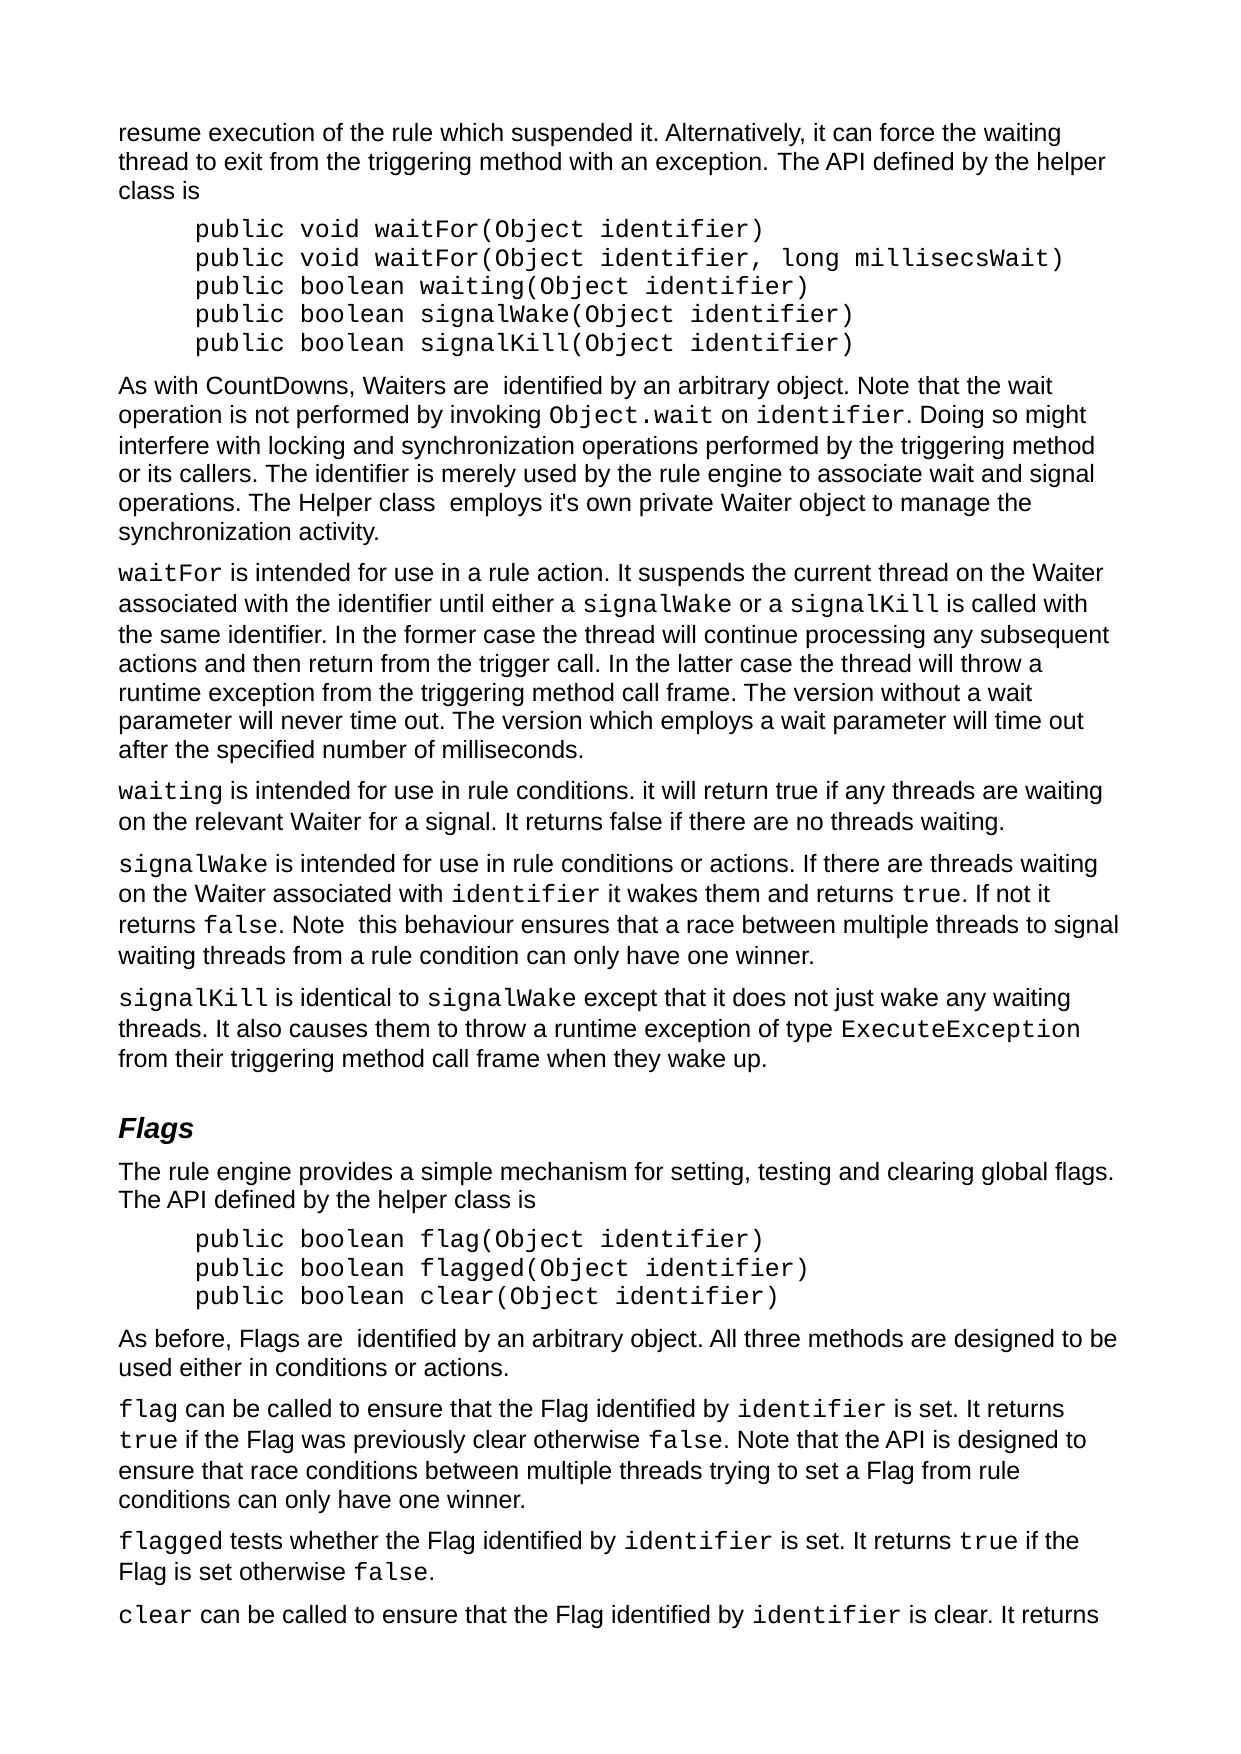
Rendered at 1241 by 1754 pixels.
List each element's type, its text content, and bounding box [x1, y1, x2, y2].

text signalKill is identical to signalWake except that it does not just wake any waiting threads. It also causes them to throw a runtime exception of type ExecuteException from their triggering method call frame when they wake up. [118, 983, 1122, 1073]
text waiting is intended for use in rule conditions. it will return true if any threads are waiting on the relevant Waiter for a signal. It returns false if there are no threads waiting. [118, 776, 1122, 836]
text As before, Flags are identified by an arbitrary object. All three methods are designed to be used either in conditions or actions. [118, 1324, 1122, 1382]
text resume execution of the rule which suspended it. Alternatively, it can force the waiting thread to exit from the triggering method with an exception. The API defined by the helper class is [118, 118, 1122, 204]
text public boolean flag(Object identifier) public boolean flagged(Object identifier) public boolean clear(Object identifier) [194, 1227, 1122, 1312]
text flag can be called to ensure that the Flag identified by identifier is set. It returns true if the Flag was previously clear otherwise false. Note that the API is designed to ensure that race conditions between multiple threads trying to set a Flag from rule conditions can only have one winner. [118, 1394, 1122, 1514]
text flagged tests whether the Flag identified by identifier is set. It returns true if the Flag is set otherwise false. [118, 1526, 1122, 1588]
text clear can be called to ensure that the Flag identified by identifier is clear. It returns [118, 1601, 1122, 1631]
subtitle Flags [118, 1111, 1122, 1144]
text public void waitFor(Object identifier) public void waitFor(Object identifier, long millisecsWait) public boolean waiting(Object identifier) public boolean signalWake(Object identifier) public boolean signalKill(Object identifier) [194, 217, 1122, 358]
text As with CountDowns, Waiters are identified by an arbitrary object. Note that the wait operation is not performed by invoking Object.wait on identifier. Doing so might interfere with locking and synchronization operations performed by the triggering method or its callers. The identifier is merely used by the rule engine to associate wait and signal operations. The Helper class employs it's own private Waiter object to manage the synchronization activity. [118, 371, 1122, 546]
text The rule engine provides a simple mechanism for setting, testing and clearing global flags. The API defined by the helper class is [118, 1157, 1122, 1214]
text signalWake is intended for use in rule conditions or actions. If there are threads waiting on the Waiter associated with identifier it wakes them and returns true. If not it returns false. Note this behaviour ensures that a race between multiple threads to signal waiting threads from a rule condition can only have one winner. [118, 848, 1122, 970]
text waitFor is intended for use in a rule action. It suspends the current thread on the Waiter associated with the identifier until either a signalWake or a signalKill is called with the same identifier. In the former case the thread will continue processing any subsequent actions and then return from the trigger call. In the latter case the thread will throw a runtime exception from the triggering method call frame. The version without a wait parameter will never time out. The version which employs a wait parameter will time out after the specified number of milliseconds. [118, 558, 1122, 764]
